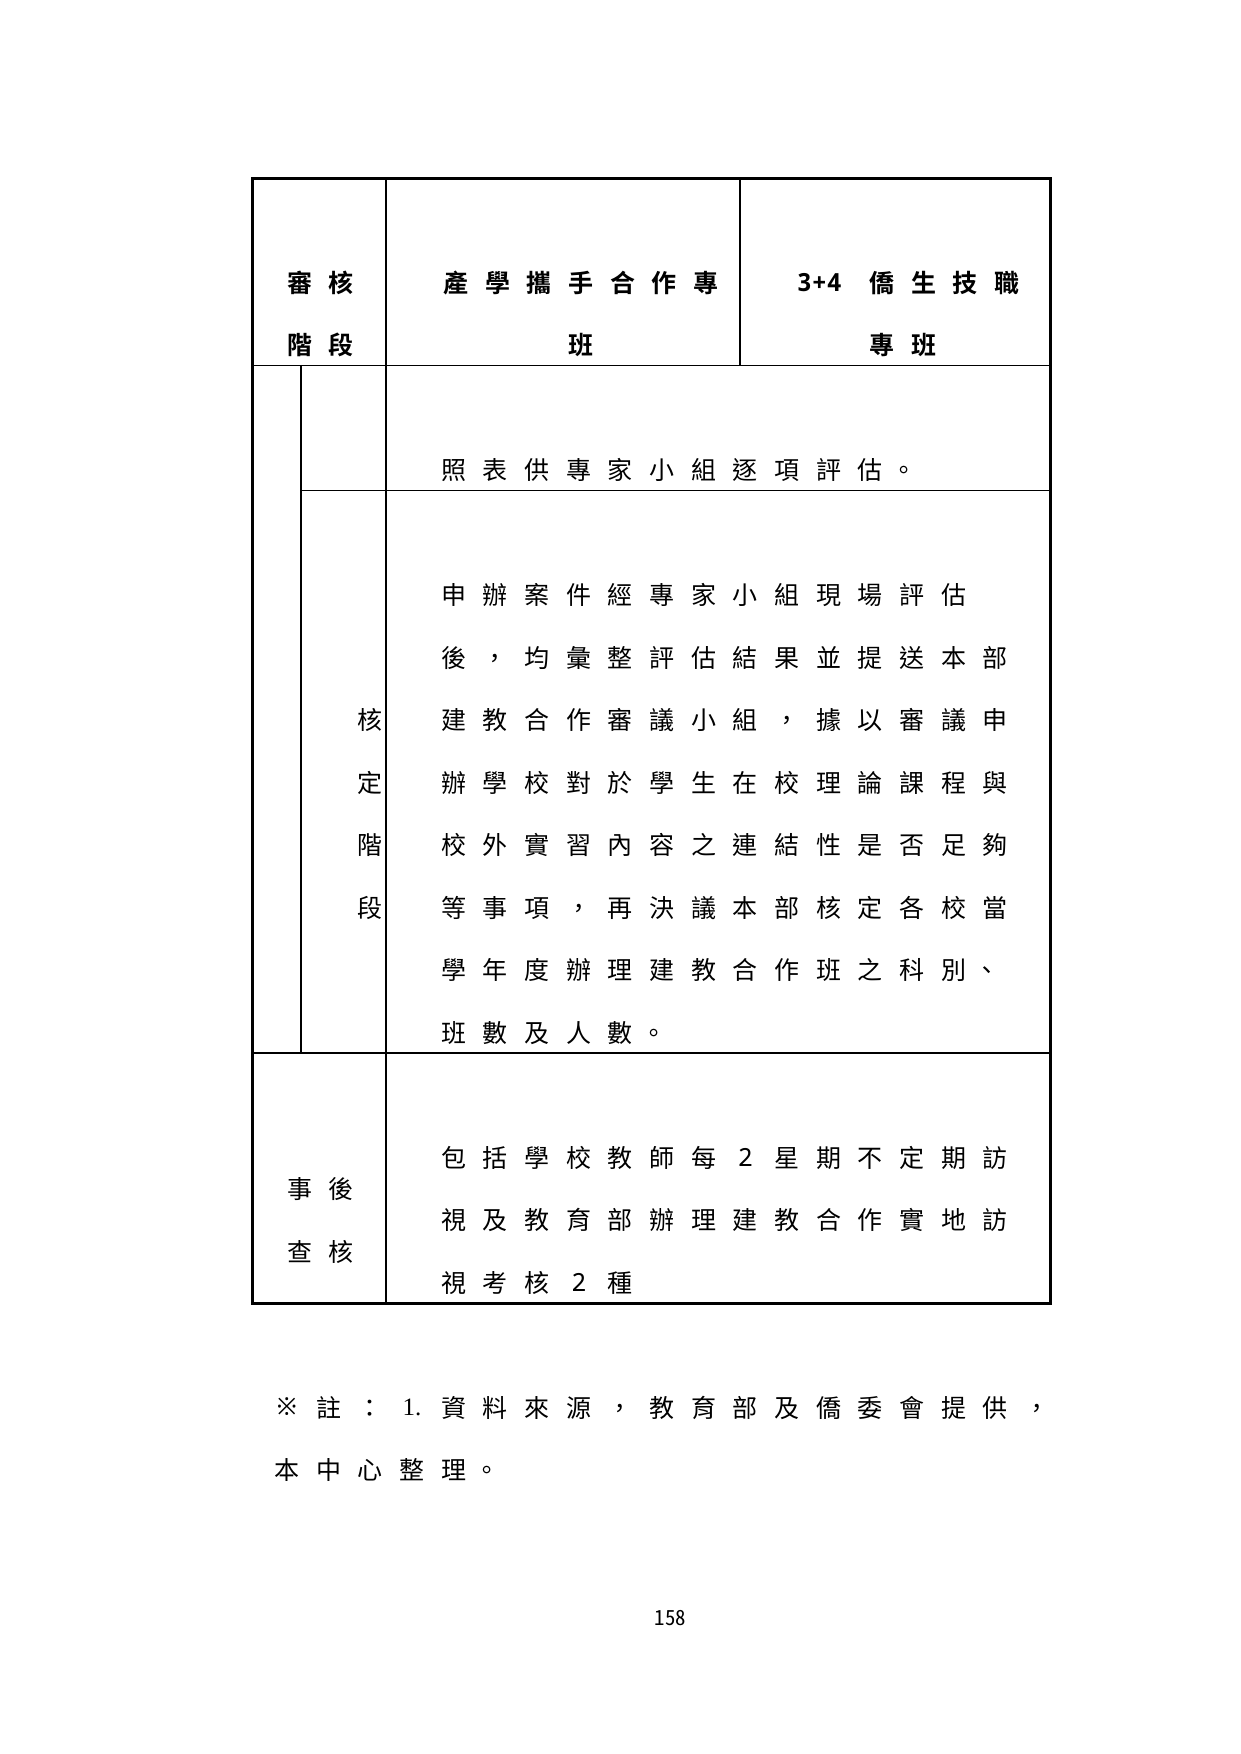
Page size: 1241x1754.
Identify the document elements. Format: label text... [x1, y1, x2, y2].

table_cell 申辦案件經專家小組現場評估後，均彙整評估結果並提送本部建教合作審議小組，據以審議申辦學校對於學生在校理論課程與校外實習內容之連結性是否足夠等事項，再決議本部核定各校當學年度辦理建教合作班之科別、班數及人數。 [387, 491, 1049, 1052]
table_cell 包括學校教師每2星期不定期訪視及教育部辦理建教合作實地訪視考核2種 [387, 1054, 1049, 1302]
table_cell 照表供專家小組逐項評估。 [387, 366, 1049, 490]
table_cell 事後查核 [254, 1054, 385, 1302]
table_cell [302, 366, 385, 490]
table_header 3+4僑生技職專班 [741, 180, 1049, 365]
table_cell [254, 366, 300, 1052]
table_header 審核階段 [254, 180, 385, 365]
table_cell 核定階段 [302, 491, 385, 1052]
text ※註：1.資料來源，教育部及僑委會提供，本中心整理。 [242, 1365, 1058, 1490]
table_header 產學攜手合作專班 [387, 180, 739, 365]
